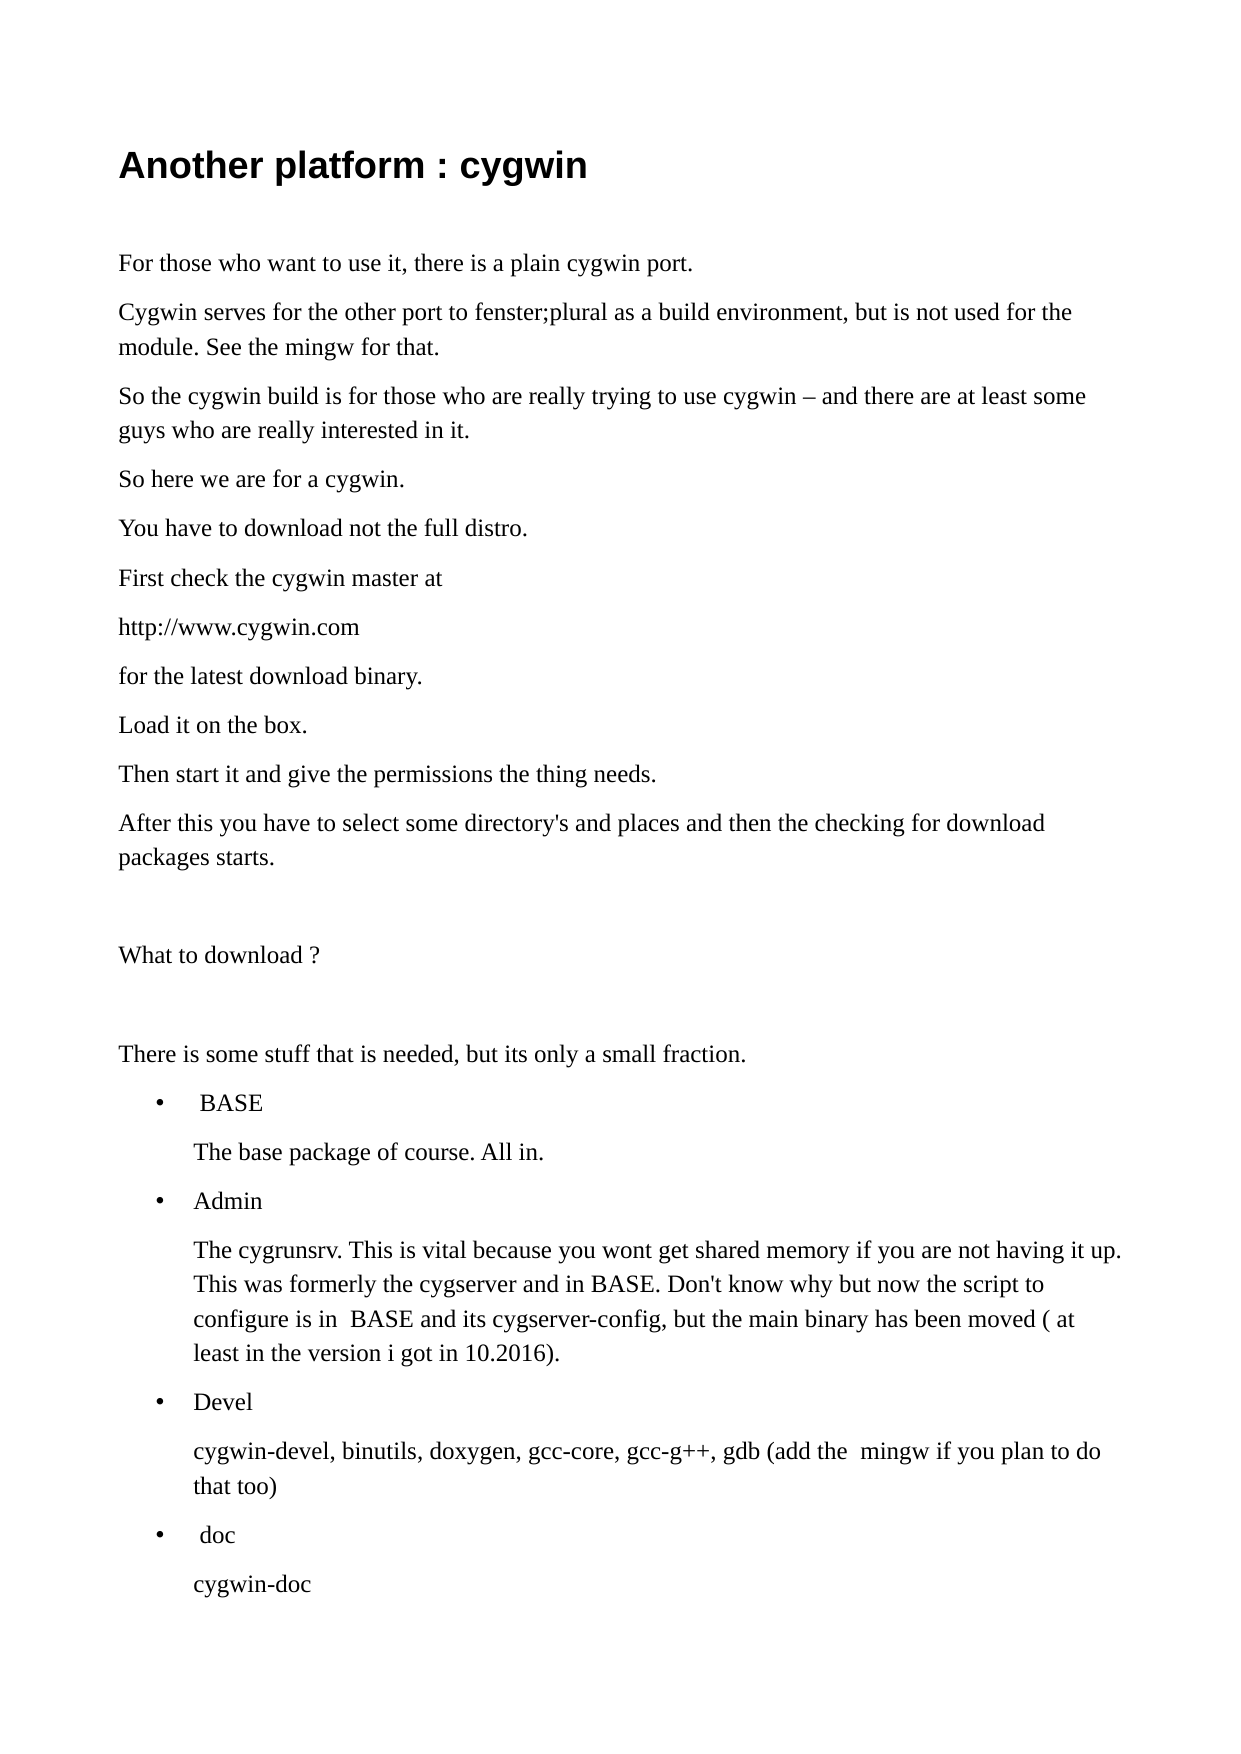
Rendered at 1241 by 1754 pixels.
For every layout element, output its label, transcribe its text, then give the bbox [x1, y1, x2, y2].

text Load it on the box. [118, 710, 1122, 738]
list [156, 1235, 1122, 1598]
text You have to download not the full distro. [118, 513, 1122, 542]
text So the cygwin build is for those who are really trying to use cygwin – and there are at least some guys who are really interested in it. [118, 381, 1122, 444]
text Then start it and give the permissions the thing needs. [118, 759, 1122, 788]
text Cygwin serves for the other port to fenster;plural as a build environment, but is not used for the module. See the mingw for that. [118, 297, 1122, 361]
text After this you have to select some directory's and places and then the checking for download packages starts. [118, 808, 1122, 871]
text So here we are for a cygwin. [118, 464, 1122, 493]
subtitle Another platform : cygwin [118, 143, 1122, 187]
list Admin [156, 1186, 1122, 1214]
text http://www.cygwin.com [118, 612, 1122, 640]
list The base package of course. All in. [156, 1137, 1122, 1166]
text First check the cygwin master at [118, 563, 1122, 591]
text There is some stuff that is needed, but its only a small fraction. [118, 1039, 1122, 1067]
text What to download ? [118, 941, 1122, 969]
text for the latest download binary. [118, 661, 1122, 689]
text For those who want to use it, there is a plain cygwin port. [118, 248, 1122, 277]
list BASE [156, 1088, 1122, 1116]
